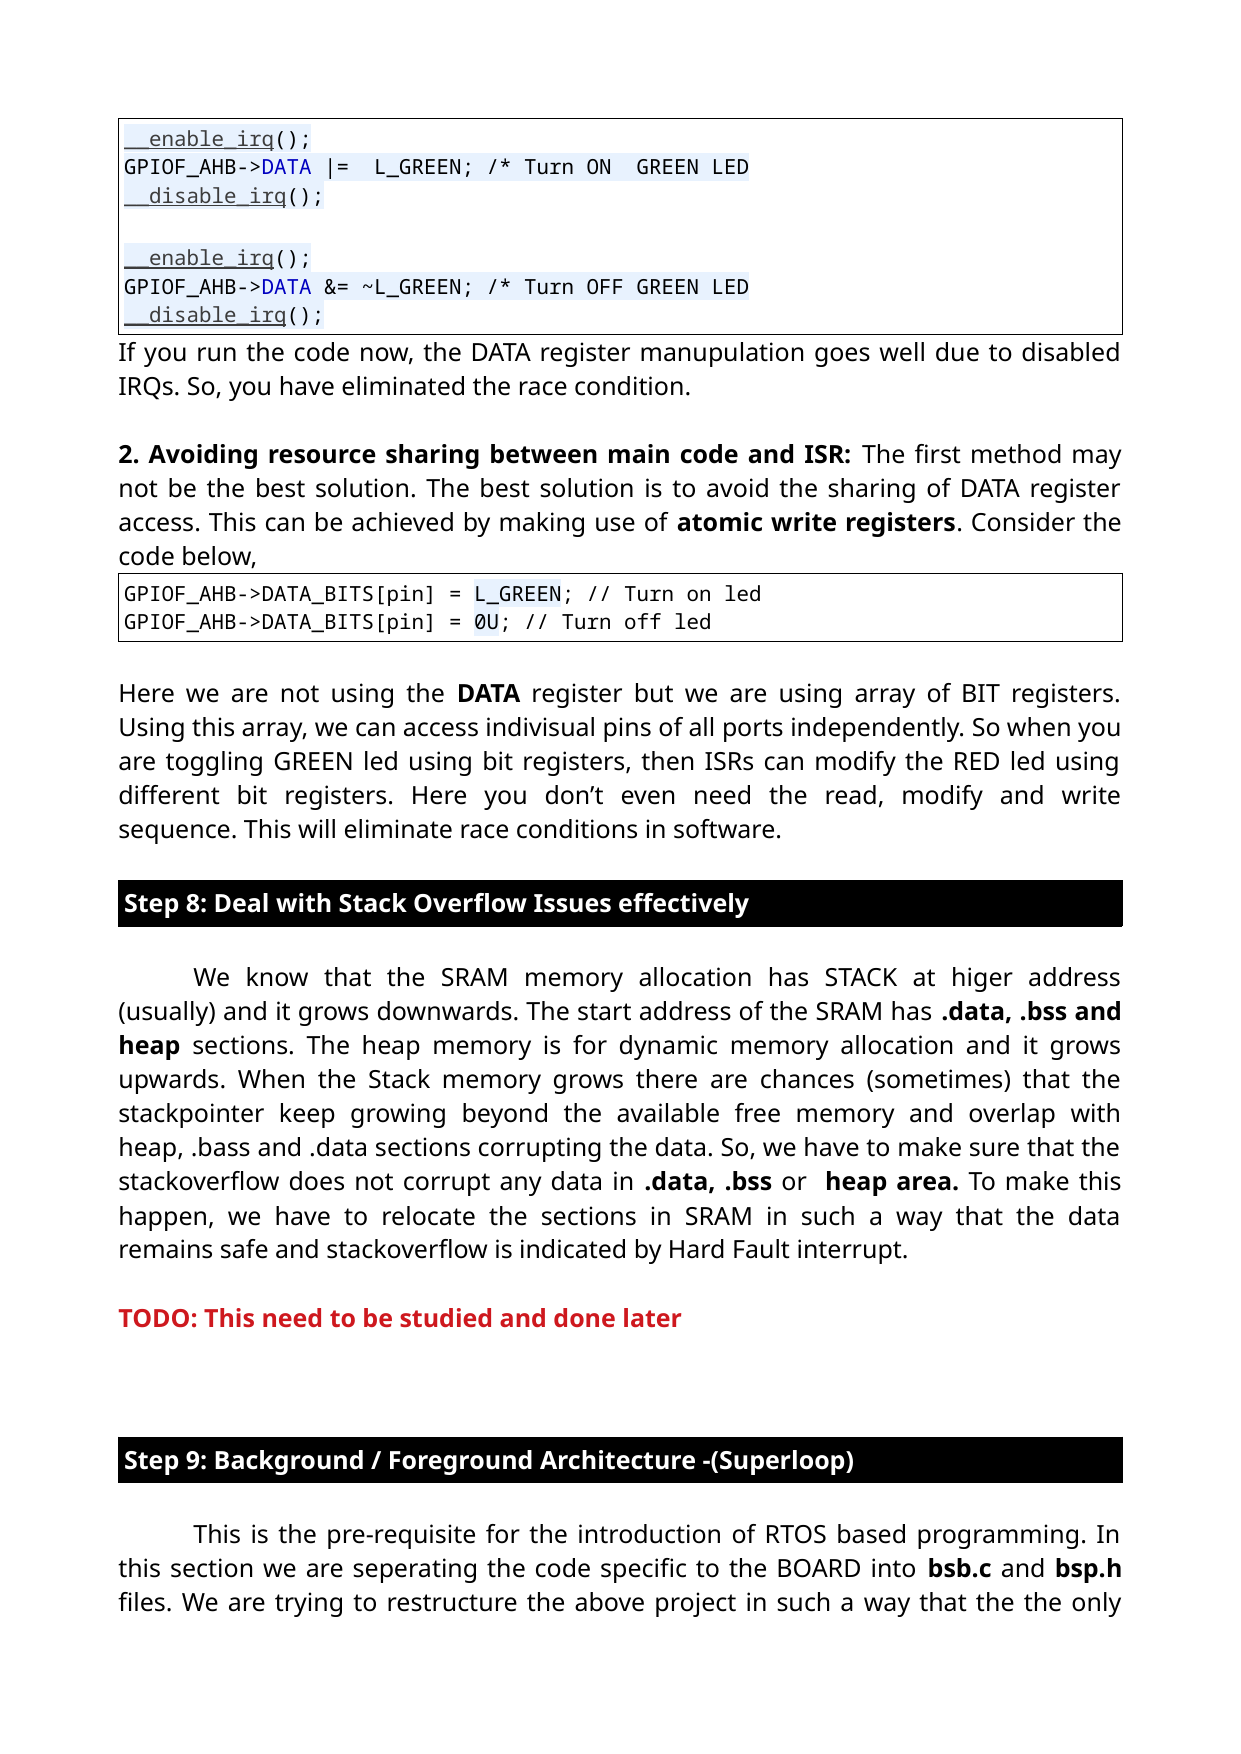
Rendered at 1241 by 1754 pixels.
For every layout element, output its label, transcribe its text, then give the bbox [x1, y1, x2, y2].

text TODO: This need to be studied and done later [118, 1300, 1122, 1334]
table_header Step 9: Background / Foreground Architecture -(Superloop) [119, 1438, 1122, 1482]
text If you run the code now, the DATA register manupulation goes well due to disabled IRQs. So, you have eliminated the race condition. [118, 335, 1122, 403]
table_header Step 8: Deal with Stack Overflow Issues effectively [119, 881, 1122, 926]
table_header GPIOF_AHB->DATA_BITS[pin] = L_GREEN; // Turn on led GPIOF_AHB->DATA_BITS[pin] = 0U; // Turn off led [119, 574, 1122, 641]
text We know that the SRAM memory allocation has STACK at higer address (usually) and it grows downwards. The start address of the SRAM has .data, .bss and heap sections. The heap memory is for dynamic memory allocation and it grows upwards. When the Stack memory grows there are chances (sometimes) that the stackpointer keep growing beyond the available free memory and overlap with heap, .bass and .data sections corrupting the data. So, we have to make sure that the stackoverflow does not corrupt any data in .data, .bss or heap area. To make this happen, we have to relocate the sections in SRAM in such a way that the data remains safe and stackoverflow is indicated by Hard Fault interrupt. [118, 960, 1122, 1266]
text This is the pre-requisite for the introduction of RTOS based programming. In this section we are seperating the code specific to the BOARD into bsb.c and bsp.h files. We are trying to restructure the above project in such a way that the the only [118, 1516, 1122, 1618]
text 2. Avoiding resource sharing between main code and ISR: The first method may not be the best solution. The best solution is to avoid the sharing of DATA register access. This can be achieved by making use of atomic write registers. Consider the code below, [118, 437, 1122, 573]
table_header __enable_irq(); GPIOF_AHB->DATA |= L_GREEN; /* Turn ON GREEN LED __disable_irq(); __enable_irq(); GPIOF_AHB->DATA &= ~L_GREEN; /* Turn OFF GREEN LED __disable_irq(); [119, 119, 1122, 334]
text Here we are not using the DATA register but we are using array of BIT registers. Using this array, we can access indivisual pins of all ports independently. So when you are toggling GREEN led using bit registers, then ISRs can modify the RED led using different bit registers. Here you don’t even need the read, modify and write sequence. This will eliminate race conditions in software. [118, 676, 1122, 846]
